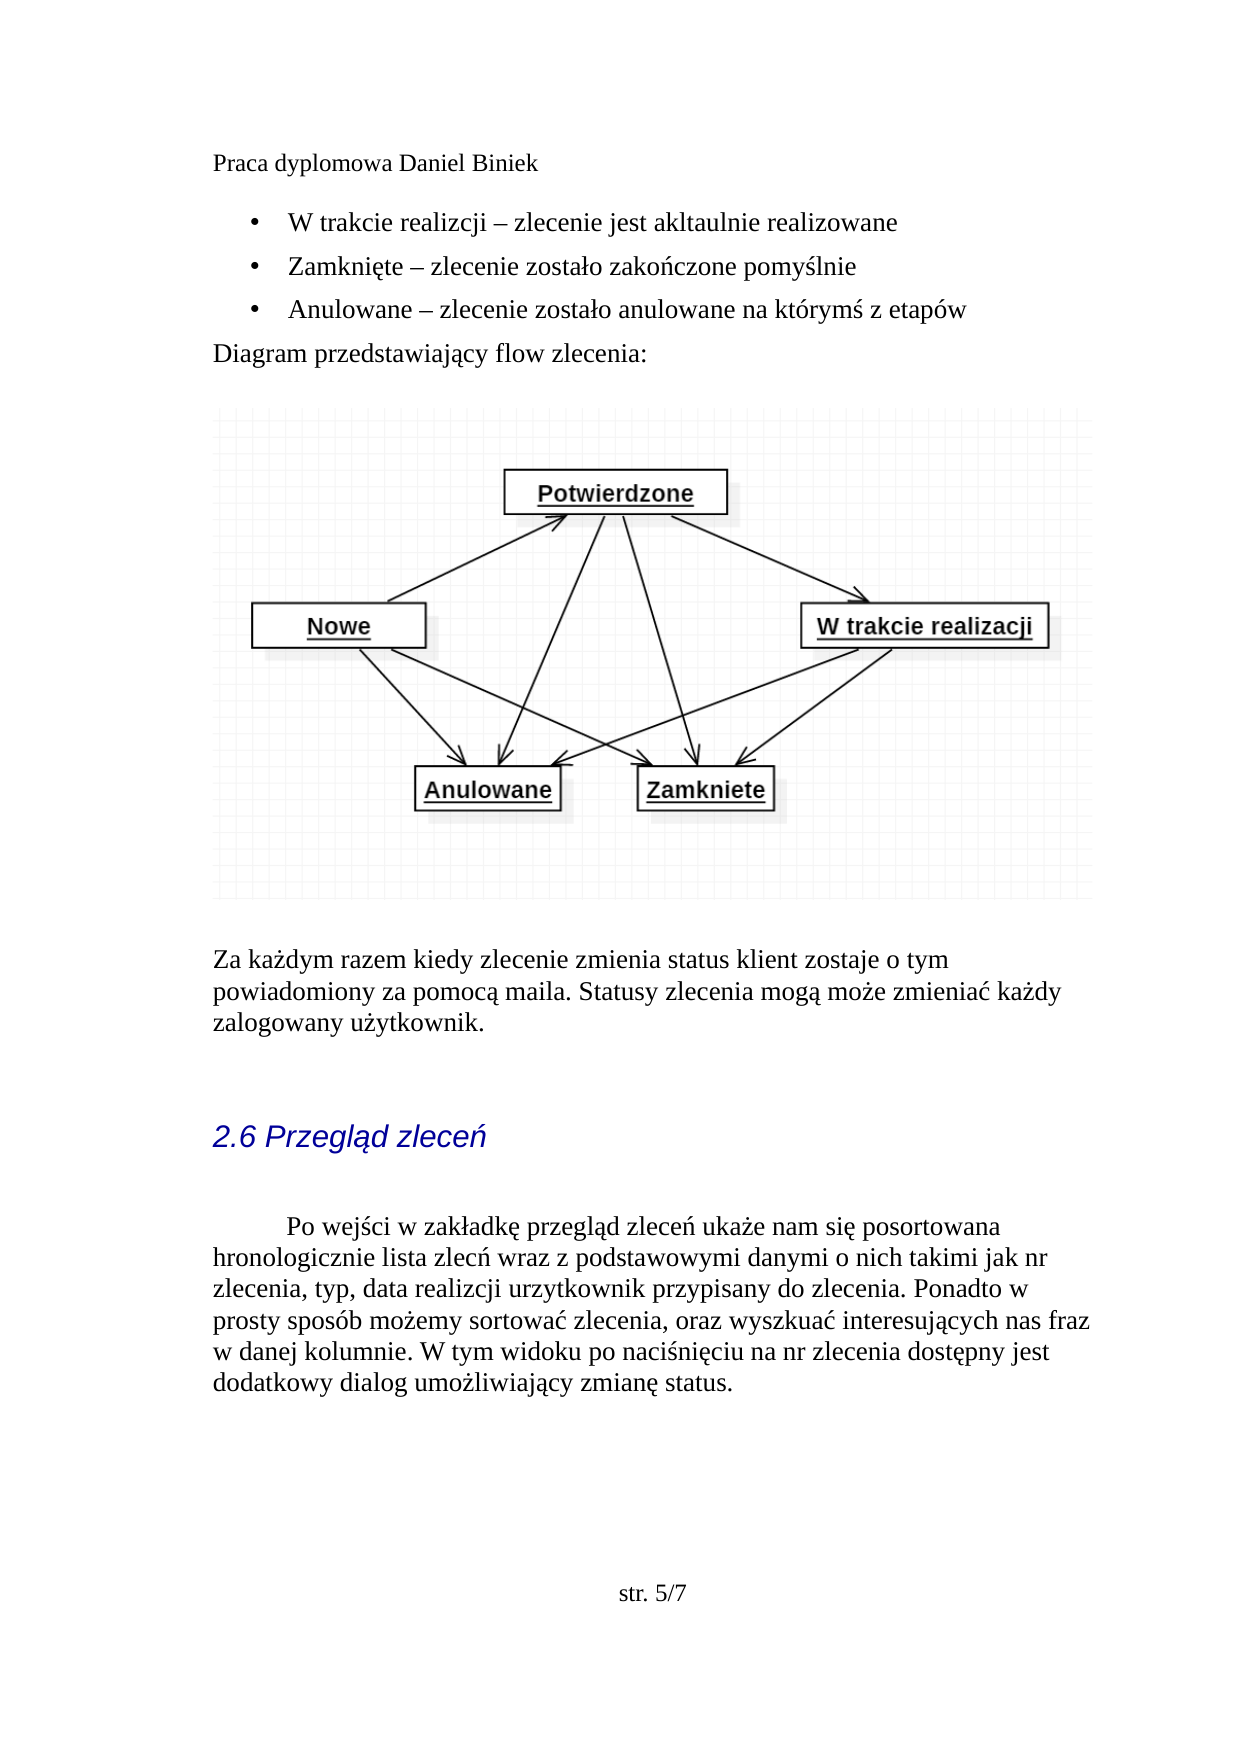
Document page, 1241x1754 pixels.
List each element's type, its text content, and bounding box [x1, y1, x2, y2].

list Anulowane – zlecenie zostało anulowane na którymś z etapów [250, 293, 1093, 324]
text Po wejści w zakładkę przegląd zleceń ukaże nam się posortowana hronologicznie lista zlecń wraz z podstawowymi danymi o nich takimi jak nr zlecenia, typ, data realizcji urzytkownik przypisany do zlecenia. Ponadto w prosty sposób możemy sortować zlecenia, oraz wyszkuać interesujących nas fraz w danej kolumnie. W tym widoku po naciśnięciu na nr zlecenia dostępny jest dodatkowy dialog umożliwiający zmianę status. [213, 1210, 1093, 1397]
text Za każdym razem kiedy zlecenie zmienia status klient zostaje o tym powiadomiony za pomocą maila. Statusy zlecenia mogą może zmieniać każdy zalogowany użytkownik. [213, 944, 1093, 1037]
list Zamknięte – zlecenie zostało zakończone pomyślnie [250, 249, 1093, 281]
picture [212, 408, 1093, 900]
text Diagram przedstawiający flow zlecenia: [213, 337, 1093, 368]
subtitle 2.6 Przegląd zleceń [213, 1118, 1093, 1154]
list W trakcie realizcji – zlecenie jest akltaulnie realizowane [250, 206, 1093, 237]
